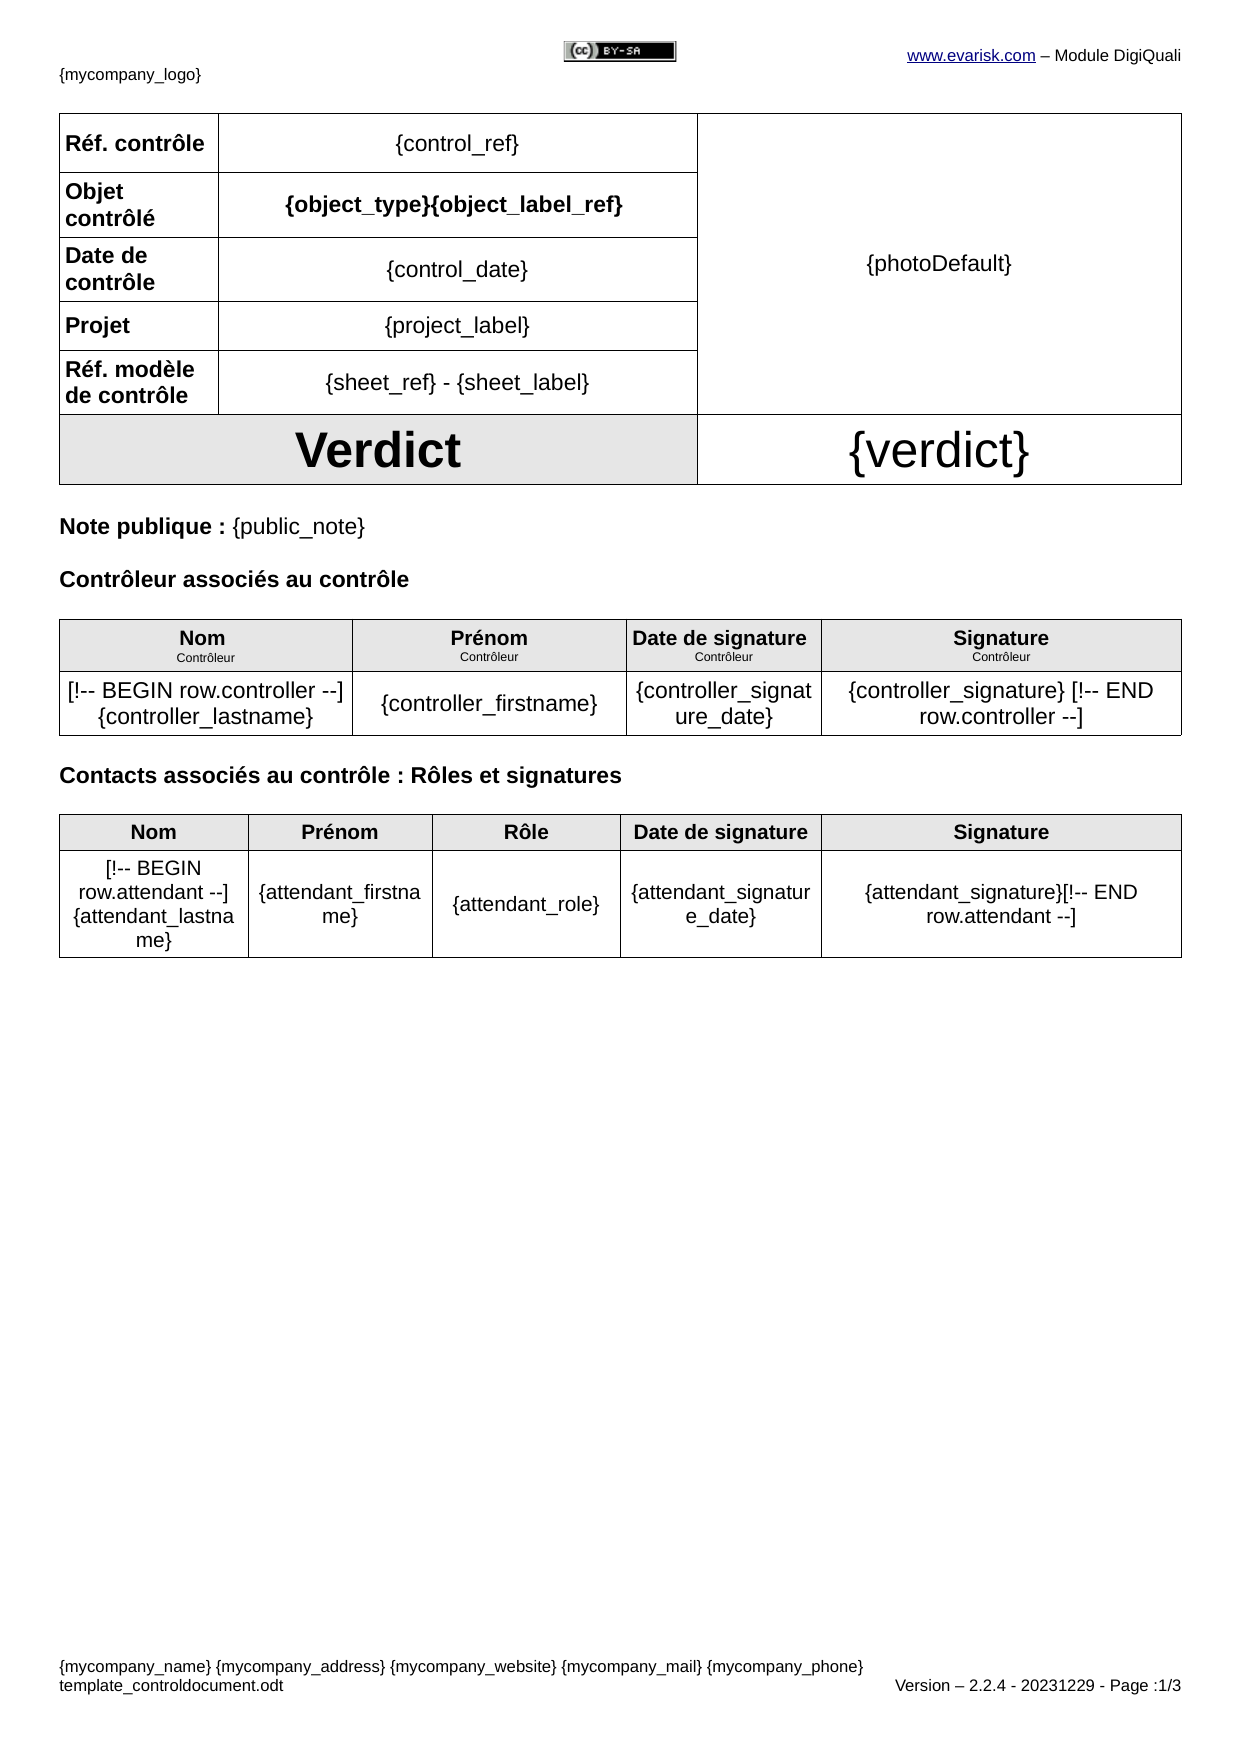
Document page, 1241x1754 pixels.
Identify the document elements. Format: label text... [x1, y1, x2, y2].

table_header Nom [60, 815, 248, 850]
table_header Réf. contrôle [60, 114, 218, 172]
table_cell {attendant_signature}[!-- END row.attendant --] [822, 851, 1181, 957]
table_cell {sheet_ref} - {sheet_label} [219, 351, 697, 414]
table_header Signature Contrôleur [822, 620, 1181, 671]
table_header Date de signature [621, 815, 821, 850]
table_cell Réf. modèle de contrôle [60, 351, 218, 414]
table_header Date de signature Contrôleur [627, 620, 821, 671]
text Note publique : {public_note} [59, 513, 1181, 539]
table_header Rôle [433, 815, 620, 850]
table_cell [!-- BEGIN row.attendant --] {attendant_lastname} [60, 851, 248, 957]
table_header {photoDefault} [698, 114, 1181, 414]
table_header Signature [822, 815, 1181, 850]
table_header Prénom [249, 815, 432, 850]
text Contacts associés au contrôle : Rôles et signatures [59, 762, 1181, 788]
table_cell Date de contrôle [60, 238, 218, 301]
table_cell {control_date} [219, 238, 697, 301]
table_cell {attendant_firstname} [249, 851, 432, 957]
picture [563, 41, 677, 62]
table_cell {attendant_signature_date} [621, 851, 821, 957]
table_header {control_ref} [219, 114, 697, 172]
table_cell {attendant_role} [433, 851, 620, 957]
table_cell {controller_signature_date} [627, 672, 821, 735]
table_cell {controller_signature} [!-- END row.controller --] [822, 672, 1181, 735]
text Contrôleur associés au contrôle [59, 566, 1181, 592]
table_cell {project_label} [219, 302, 697, 350]
table_cell Objet contrôlé [60, 173, 218, 237]
table_cell Projet [60, 302, 218, 350]
table_cell Verdict [60, 415, 697, 484]
table_cell {object_type}{object_label_ref} [219, 173, 697, 237]
table_header Prénom Contrôleur [353, 620, 626, 671]
table_cell {verdict} [698, 415, 1181, 484]
table_cell {controller_firstname} [353, 672, 626, 735]
table_cell [!-- BEGIN row.controller --] {controller_lastname} [60, 672, 352, 735]
table_header Nom Contrôleur [60, 620, 352, 671]
